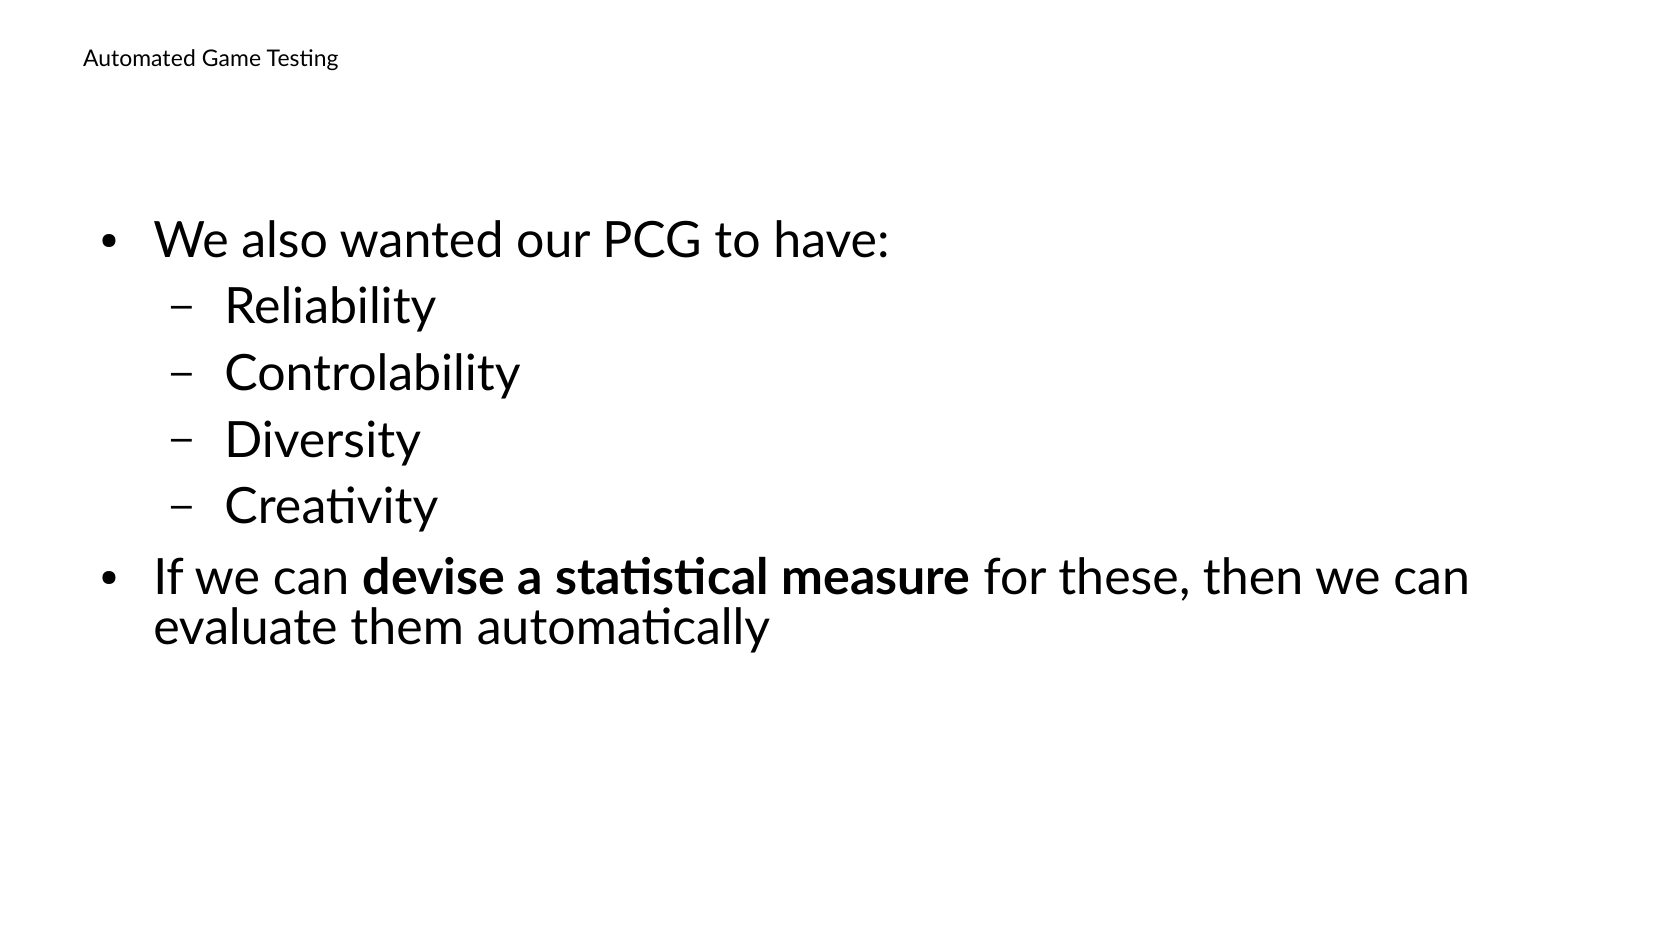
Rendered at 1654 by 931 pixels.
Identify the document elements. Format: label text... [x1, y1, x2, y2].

title Automated Game Testing [83, 0, 1571, 119]
list We also wanted our PCG to have: Reliability Controlability Diversity Creativity If we can devise a statistical measure for these, then we can evaluate them automatically [82, 217, 1571, 839]
